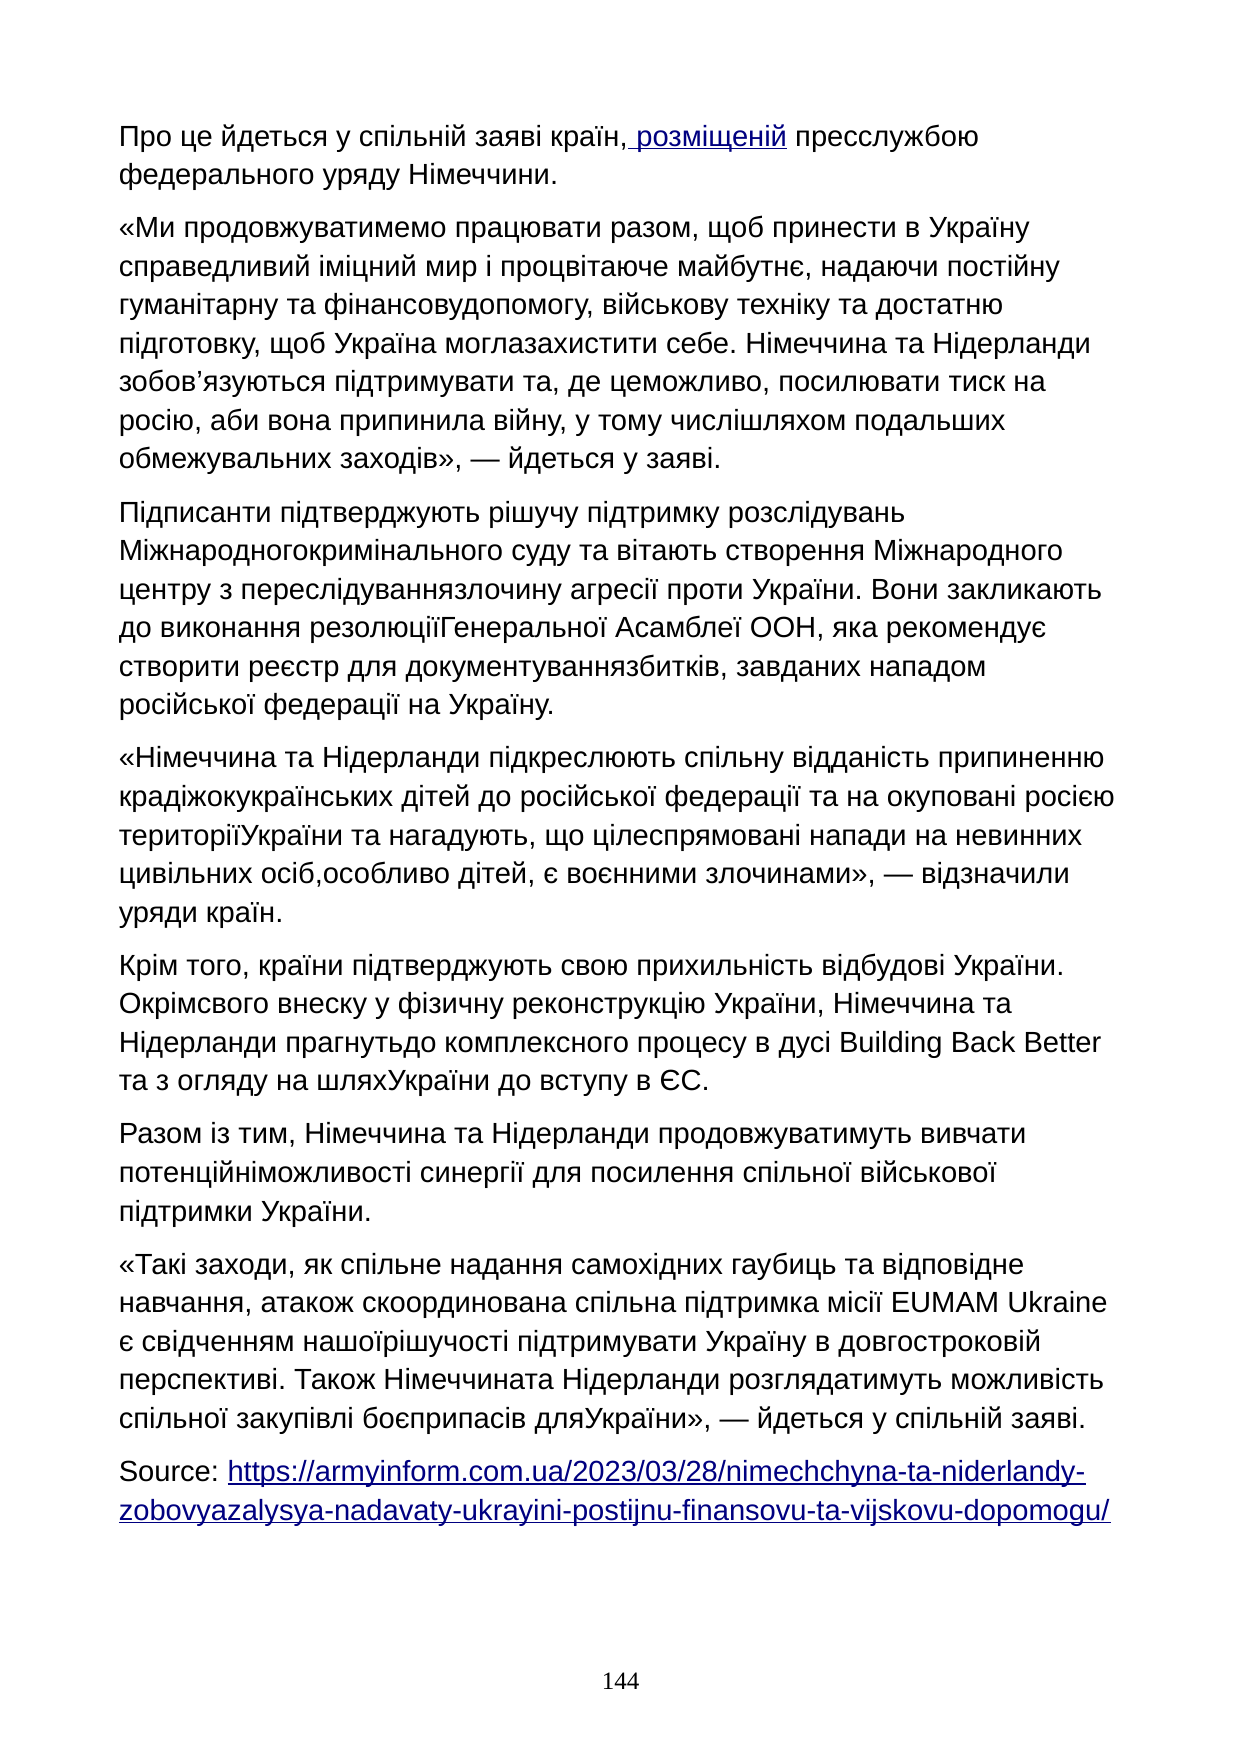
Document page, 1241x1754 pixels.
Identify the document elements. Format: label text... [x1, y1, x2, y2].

text Крім того, країни підтверджують свою прихильність відбудові України. Окрімсвого внеску у фізичну реконструкцію України, Німеччина та Нідерланди прагнутьдо комплексного процесу в дусі Building Back Better та з огляду на шляхУкраїни до вступу в ЄС. [118, 948, 1122, 1097]
text Source: https://armyinform.com.ua/2023/03/28/nimechchyna-ta-niderlandy-zobovyazalysya-nadavaty-ukrayini-postijnu-finansovu-ta-vijskovu-dopomogu/ [118, 1454, 1122, 1526]
text Про це йдеться у спільній заяві країн, розміщеній пресслужбою федерального уряду Німеччини. [118, 118, 1122, 191]
text «Ми продовжуватимемо працювати разом, щоб принести в Україну справедливий іміцний мир і процвітаюче майбутнє, надаючи постійну гуманітарну та фінансовудопомогу, військову техніку та достатню підготовку, щоб Україна моглазахистити себе. Німеччина та Нідерланди зобов’язуються підтримувати та, де цеможливо, посилювати тиск на росію, аби вона припинила війну, у тому числішляхом подальших обмежувальних заходів», — йдеться у заяві. [118, 210, 1122, 475]
text Разом із тим, Німеччина та Нідерланди продовжуватимуть вивчати потенційніможливості синергії для посилення спільної військової підтримки України. [118, 1116, 1122, 1227]
text Підписанти підтверджують рішучу підтримку розслідувань Міжнародногокримінального суду та вітають створення Міжнародного центру з переслідуваннязлочину агресії проти України. Вони закликають до виконання резолюціїГенеральної Асамблеї ООН, яка рекомендує створити реєстр для документуваннязбитків, завданих нападом російської федерації на Україну. [118, 494, 1122, 721]
text «Такі заходи, як спільне надання самохідних гаубиць та відповідне навчання, атакож скоординована спільна підтримка місії EUMAM Ukraine є свідченням нашоїрішучості підтримувати Україну в довгостроковій перспективі. Також Німеччината Нідерланди розглядатимуть можливість спільної закупівлі боєприпасів дляУкраїни», — йдеться у спільній заяві. [118, 1247, 1122, 1434]
text «Німеччина та Нідерланди підкреслюють спільну відданість припиненню крадіжокукраїнських дітей до російської федерації та на окуповані росією територіїУкраїни та нагадують, що цілеспрямовані напади на невинних цивільних осіб,особливо дітей, є воєнними злочинами», — відзначили уряди країн. [118, 740, 1122, 928]
